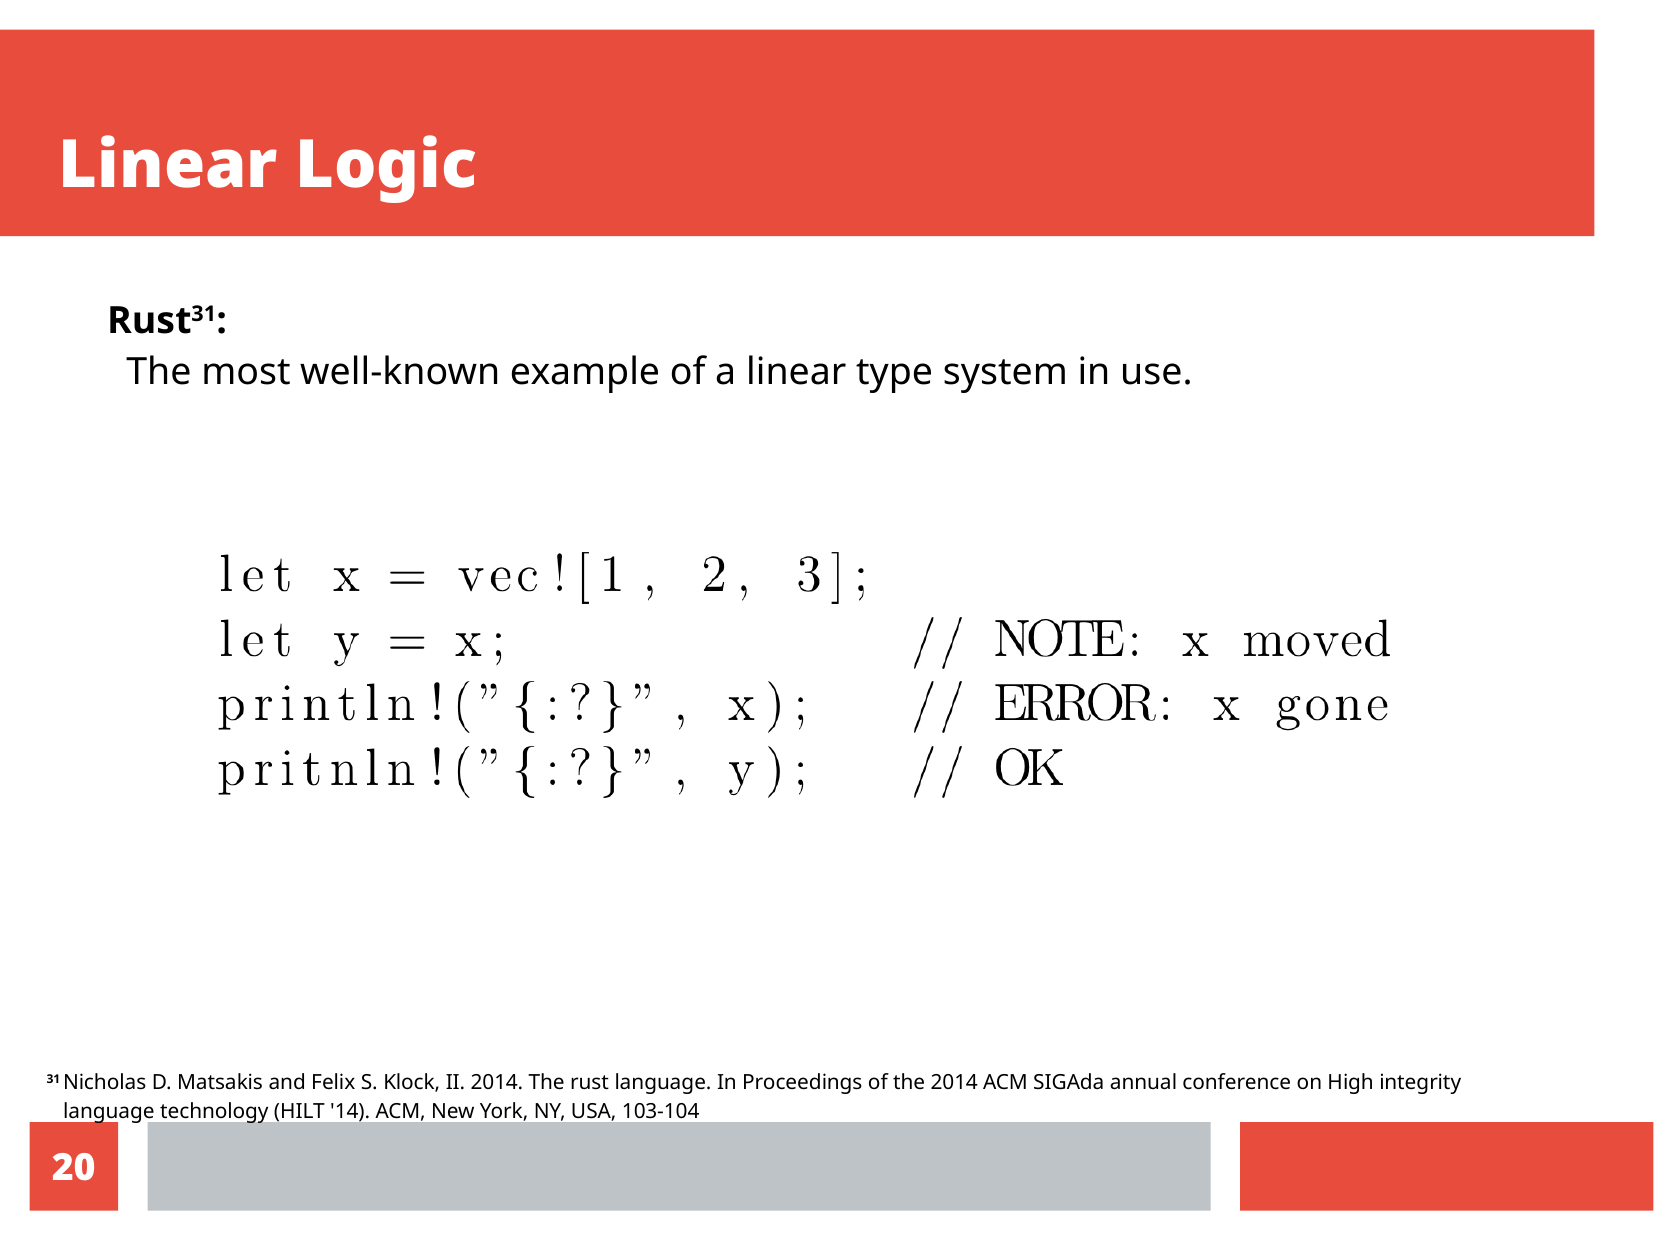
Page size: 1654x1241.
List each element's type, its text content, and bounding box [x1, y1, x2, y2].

text_box 31 Nicholas D. Matsakis and Felix S. Klock, II. 2014. The rust language. In Proceedings of the 2014 ACM SIGAda annual conference on High integrity language technology (HILT '14). ACM, New York, NY, USA, 103-104 [31, 1060, 1612, 1124]
picture [199, 533, 1408, 818]
text_box Rust31: The most well-known example of a linear type system in use. [92, 286, 1479, 867]
title Linear Logic [59, 59, 1595, 207]
